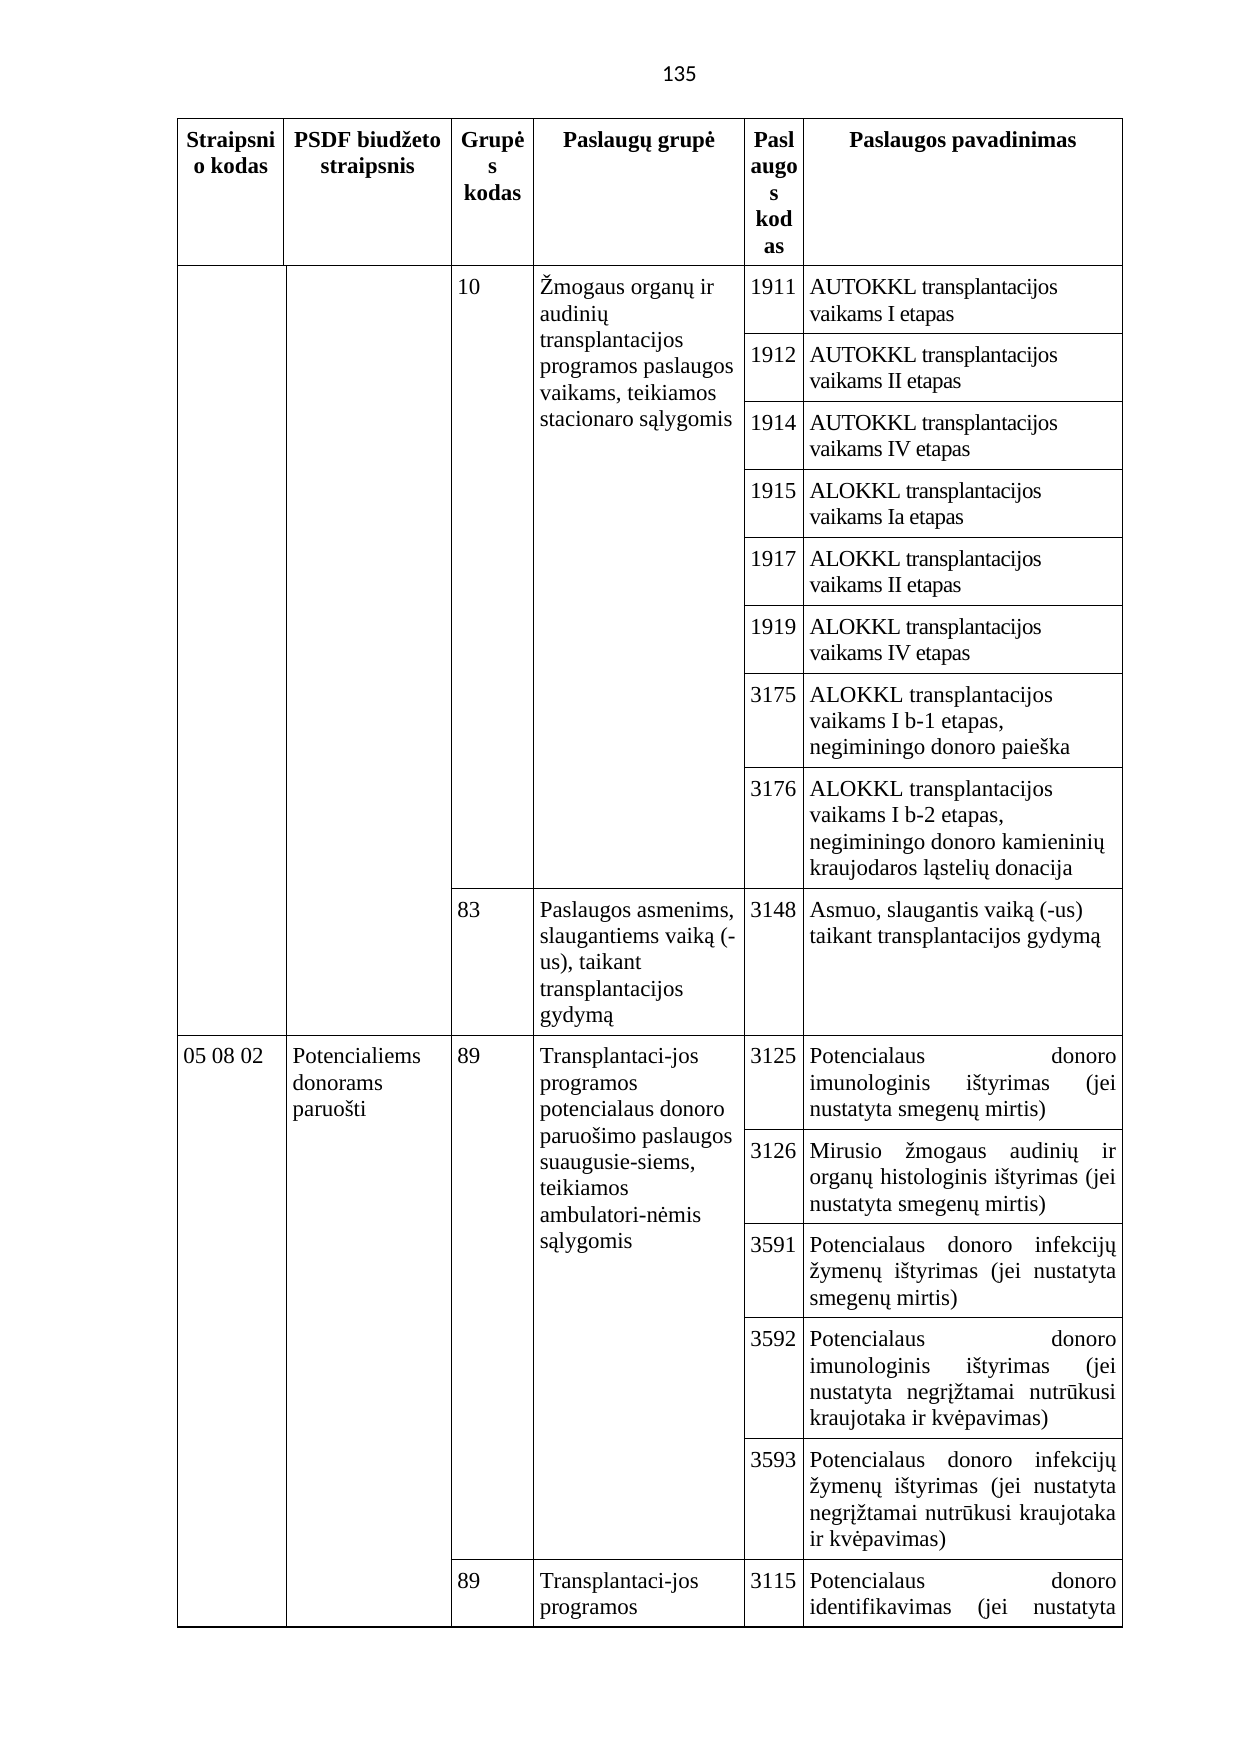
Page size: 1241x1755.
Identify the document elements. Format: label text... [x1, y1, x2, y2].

table_cell [287, 673, 451, 767]
table_cell 1919 [745, 606, 803, 673]
table_cell [178, 537, 286, 605]
table_cell 3148 [745, 889, 803, 1034]
table_cell [178, 401, 286, 469]
table_cell Paslaugos asmenims, slaugantiems vaiką (-us), taikant transplantacijos gydymą [534, 889, 744, 1034]
table_cell ALOKKL transplantacijos vaikams I b-1 etapas, negiminingo donoro paieška [804, 674, 1122, 767]
table_cell AUTOKKL transplantacijos vaikams II etapas [804, 334, 1122, 401]
table_cell [534, 767, 744, 887]
table_cell 1914 [745, 402, 803, 469]
table_cell [178, 605, 286, 673]
table_cell 3176 [745, 768, 803, 887]
table_cell Mirusio žmogaus audinių ir organų histologinis ištyrimas (jei nustatyta smegenų mirtis) [804, 1130, 1122, 1223]
table_cell [178, 469, 286, 537]
table_cell Žmogaus organų ir audinių transplantacijos programos paslaugos vaikams, teikiamos stacionaro sąlygomis [534, 266, 744, 673]
table_cell [452, 401, 533, 469]
table_header Paslaugų grupė [534, 119, 744, 265]
table_cell 1911 [745, 266, 803, 333]
table_cell ALOKKL transplantacijos vaikams II etapas [804, 538, 1122, 605]
table_cell 3115 [745, 1560, 803, 1626]
table_cell 1917 [745, 538, 803, 605]
table_header Paslaugos pavadinimas [804, 119, 1122, 265]
table_cell ALOKKL transplantacijos vaikams IV etapas [804, 606, 1122, 673]
table_cell 89 [452, 1036, 533, 1558]
table_cell 10 [452, 266, 533, 333]
table_cell [178, 767, 286, 1034]
table_cell 3592 [745, 1318, 803, 1438]
table_cell [178, 333, 286, 401]
table_cell 1912 [745, 334, 803, 401]
table_cell [178, 673, 286, 767]
table_cell 05 08 02 [178, 1036, 286, 1626]
table_cell Asmuo, slaugantis vaiką (-us) taikant transplantacijos gydymą [804, 889, 1122, 1034]
table_cell ALOKKL transplantacijos vaikams Ia etapas [804, 470, 1122, 537]
table_cell [452, 673, 533, 767]
table_cell Potencialaus donoro imunologinis ištyrimas (jei nustatyta smegenų mirtis) [804, 1036, 1122, 1129]
table_cell Potencialaus donoro imunologinis ištyrimas (jei nustatyta negrįžtamai nutrūkusi kraujotaka ir kvėpavimas) [804, 1318, 1122, 1438]
table_cell 3591 [745, 1224, 803, 1317]
table_header Paslaugos kodas [745, 119, 803, 265]
table_cell [178, 266, 286, 333]
table_cell [452, 605, 533, 673]
table_cell [287, 333, 451, 401]
table_cell 3125 [745, 1036, 803, 1129]
table_cell [287, 469, 451, 537]
table_cell [287, 401, 451, 469]
table_cell Transplantaci-jos programos [534, 1560, 744, 1626]
table_cell ALOKKL transplantacijos vaikams I b-2 etapas, negiminingo donoro kamieninių kraujodaros ląstelių donacija [804, 768, 1122, 887]
table_header PSDF biudžeto straipsnis [284, 119, 451, 265]
table_header Straipsnio kodas [178, 119, 283, 265]
table_header Grupės kodas [452, 119, 533, 265]
table_cell 3175 [745, 674, 803, 767]
table_cell 1915 [745, 470, 803, 537]
table_cell [452, 537, 533, 605]
table_cell Potencialaus donoro infekcijų žymenų ištyrimas (jei nustatyta negrįžtamai nutrūkusi kraujotaka ir kvėpavimas) [804, 1439, 1122, 1558]
table_cell [452, 767, 533, 887]
table_cell Potencialaus donoro infekcijų žymenų ištyrimas (jei nustatyta smegenų mirtis) [804, 1224, 1122, 1317]
table_cell AUTOKKL transplantacijos vaikams I etapas [804, 266, 1122, 333]
table_cell [287, 266, 451, 333]
table_cell [287, 767, 451, 1034]
table_cell [452, 469, 533, 537]
table_cell [452, 333, 533, 401]
table_cell AUTOKKL transplantacijos vaikams IV etapas [804, 402, 1122, 469]
table_cell Transplantaci-jos programos potencialaus donoro paruošimo paslaugos suaugusie-siems, teikiamos ambulatori-nėmis sąlygomis [534, 1036, 744, 1558]
table_cell [287, 605, 451, 673]
table_cell [534, 673, 744, 767]
table_cell [287, 537, 451, 605]
table_cell 3126 [745, 1130, 803, 1223]
table_cell 3593 [745, 1439, 803, 1558]
table_cell Potencialaus donoro identifikavimas (jei nustatyta [804, 1560, 1122, 1626]
table_cell 83 [452, 889, 533, 1034]
table_cell 89 [452, 1560, 533, 1626]
table_cell Potencialiems donorams paruošti [287, 1036, 451, 1626]
